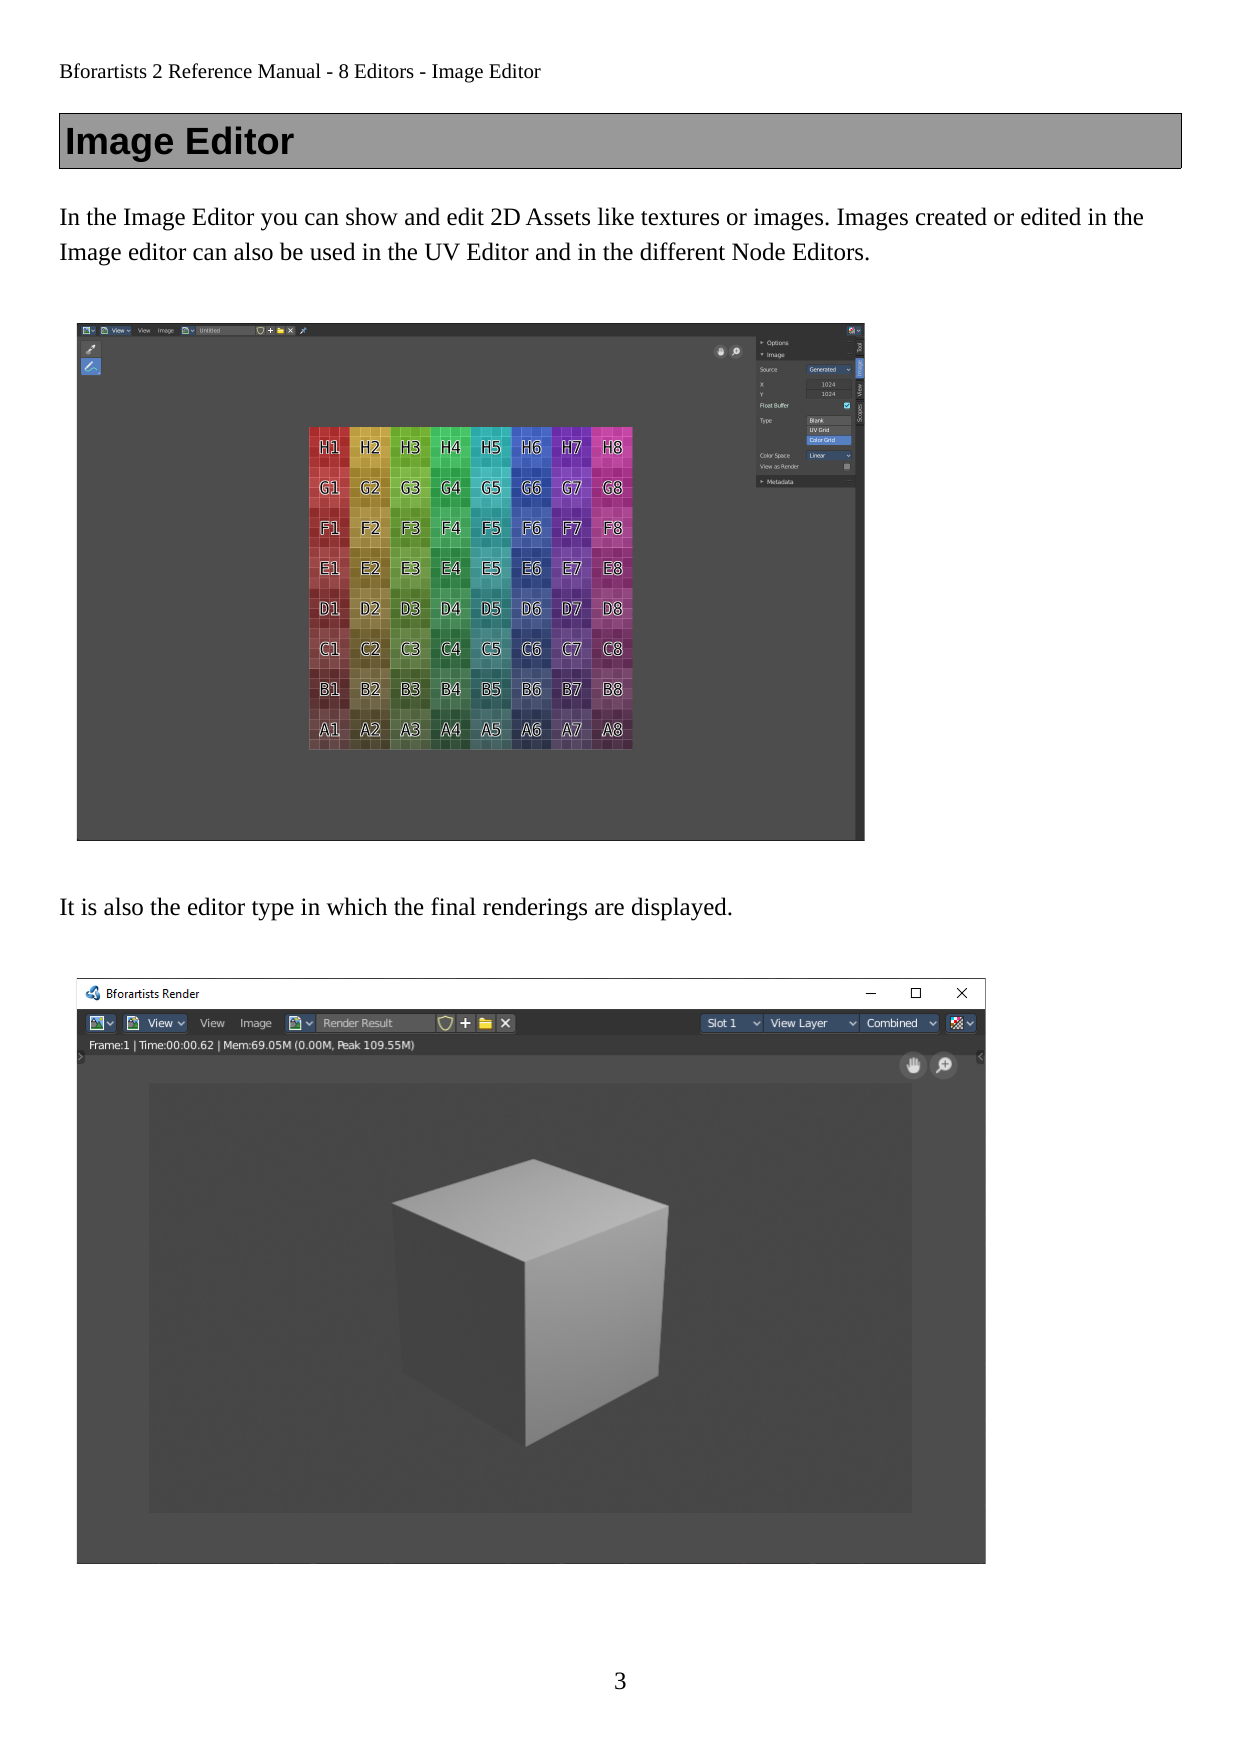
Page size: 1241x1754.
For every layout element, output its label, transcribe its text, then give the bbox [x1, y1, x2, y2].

text In the Image Editor you can show and edit 2D Assets like textures or images. Images created or edited in the Image editor can also be used in the UV Editor and in the different Node Editors. [59, 202, 1181, 266]
picture [76, 323, 865, 841]
text It is also the editor type in which the final renderings are displayed. [59, 892, 1181, 921]
table_header Image Editor [60, 114, 1181, 168]
picture [76, 978, 986, 1564]
